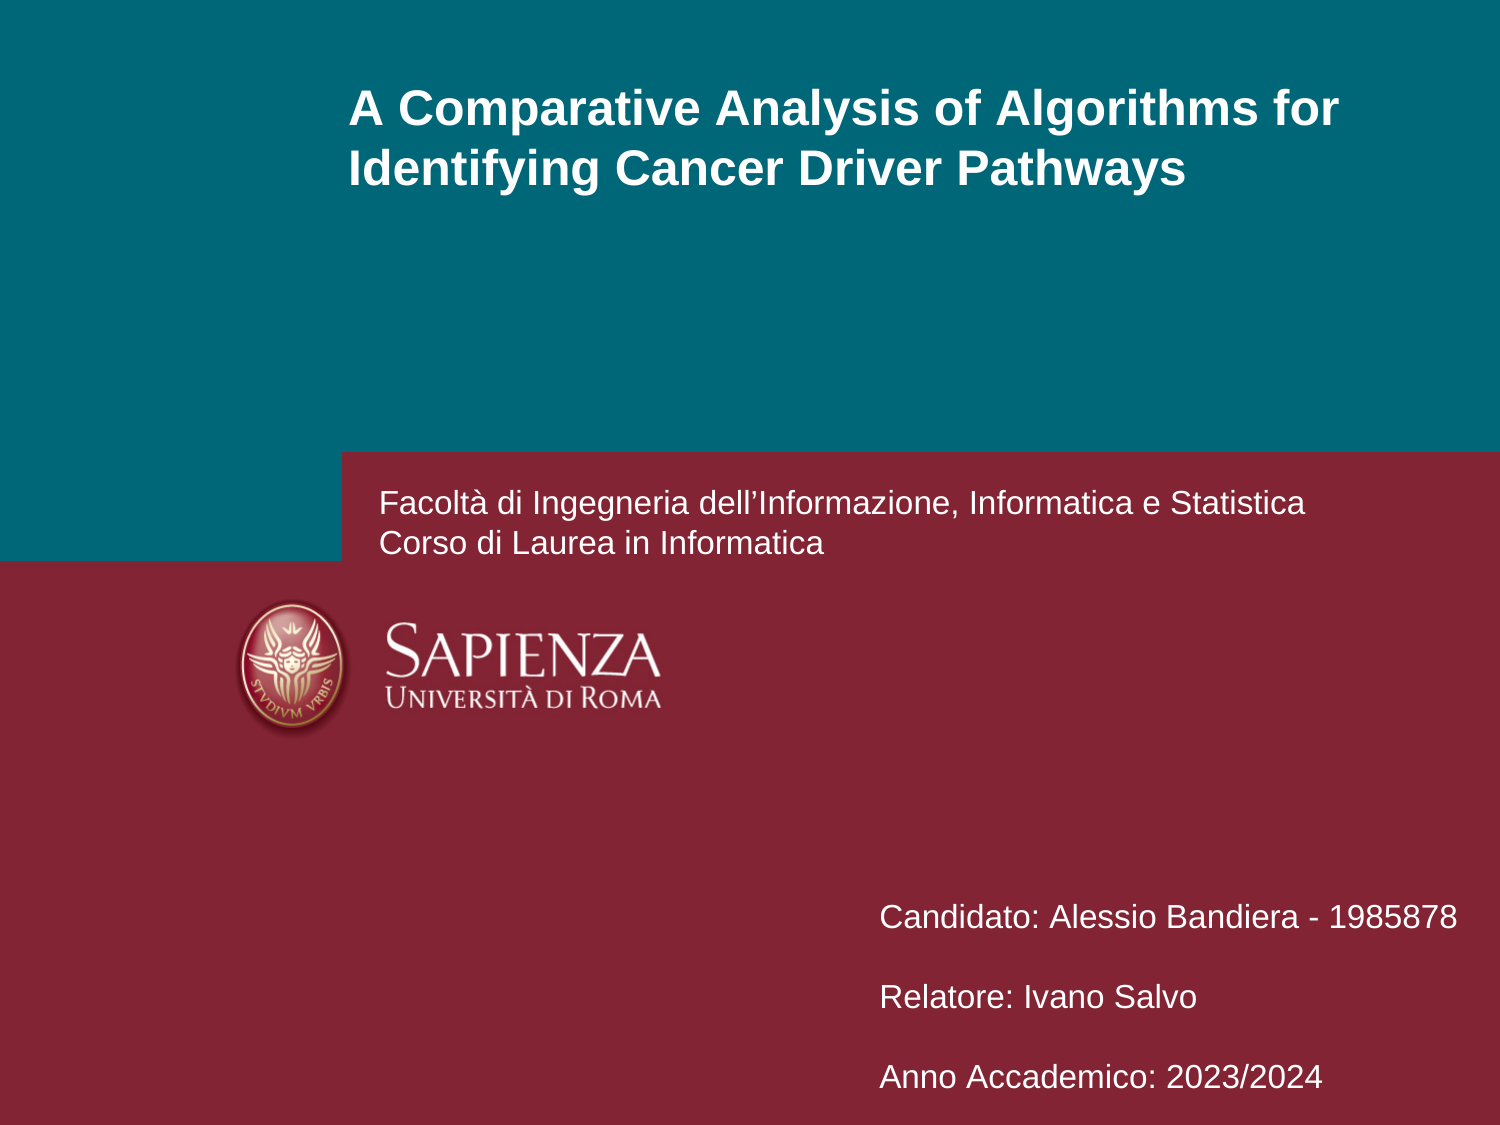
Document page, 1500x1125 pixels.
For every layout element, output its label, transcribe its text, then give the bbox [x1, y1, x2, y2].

text_box Candidato: Alessio Bandiera - 1985878 Relatore: Ivano Salvo Anno Accademico: 2023/2024 [864, 887, 1486, 1111]
picture [0, 452, 1500, 1125]
text_box [0, 0, 1500, 561]
text_box Facoltà di Ingegneria dell’Informazione, Informatica e Statistica Corso di Laurea in Informatica [363, 473, 1373, 609]
title A Comparative Analysis of Algorithms for Identifying Cancer Driver Pathways [333, 67, 1418, 263]
